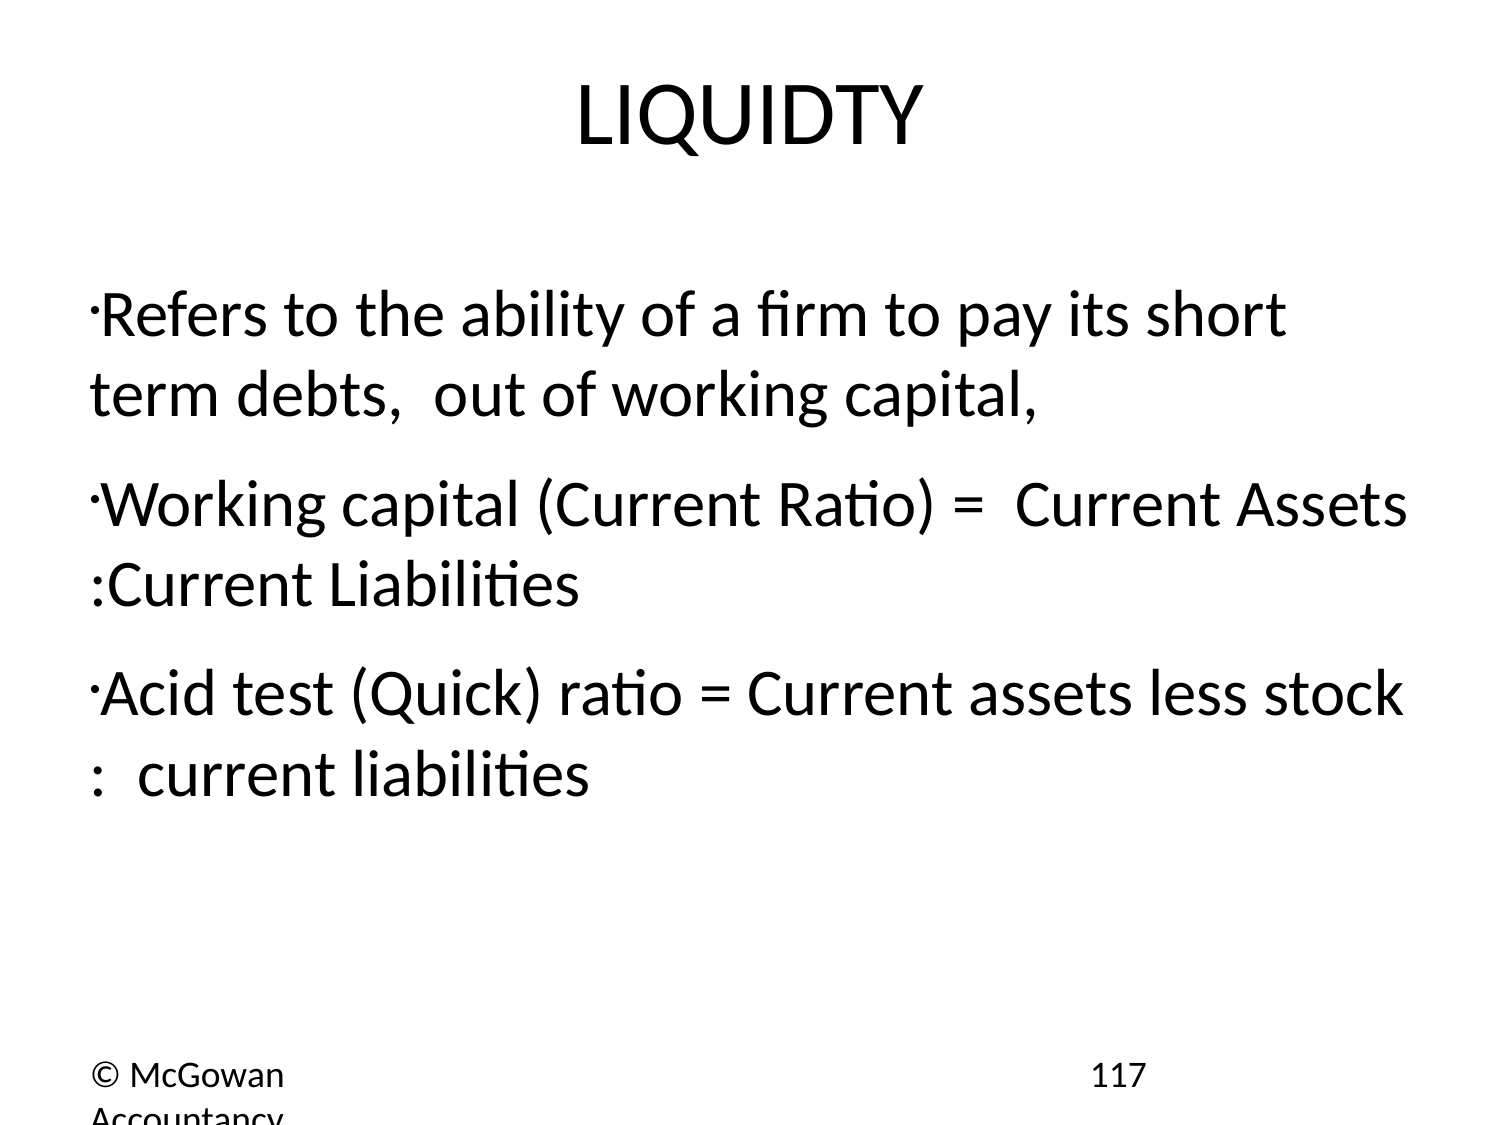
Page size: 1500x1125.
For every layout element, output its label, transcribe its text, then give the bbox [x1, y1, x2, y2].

title LIQUIDTY [75, 45, 1425, 233]
list Refers to the ability of a firm to pay its short term debts, out of working capital, Working capital (Current Ratio) = Current Assets :Current Liabilities Acid test (Quick) ratio = Current assets less stock : current liabilities [75, 262, 1425, 1005]
text_box [1074, 1042, 1425, 1103]
text_box © McGowan Accountancy Services [75, 1042, 425, 1103]
